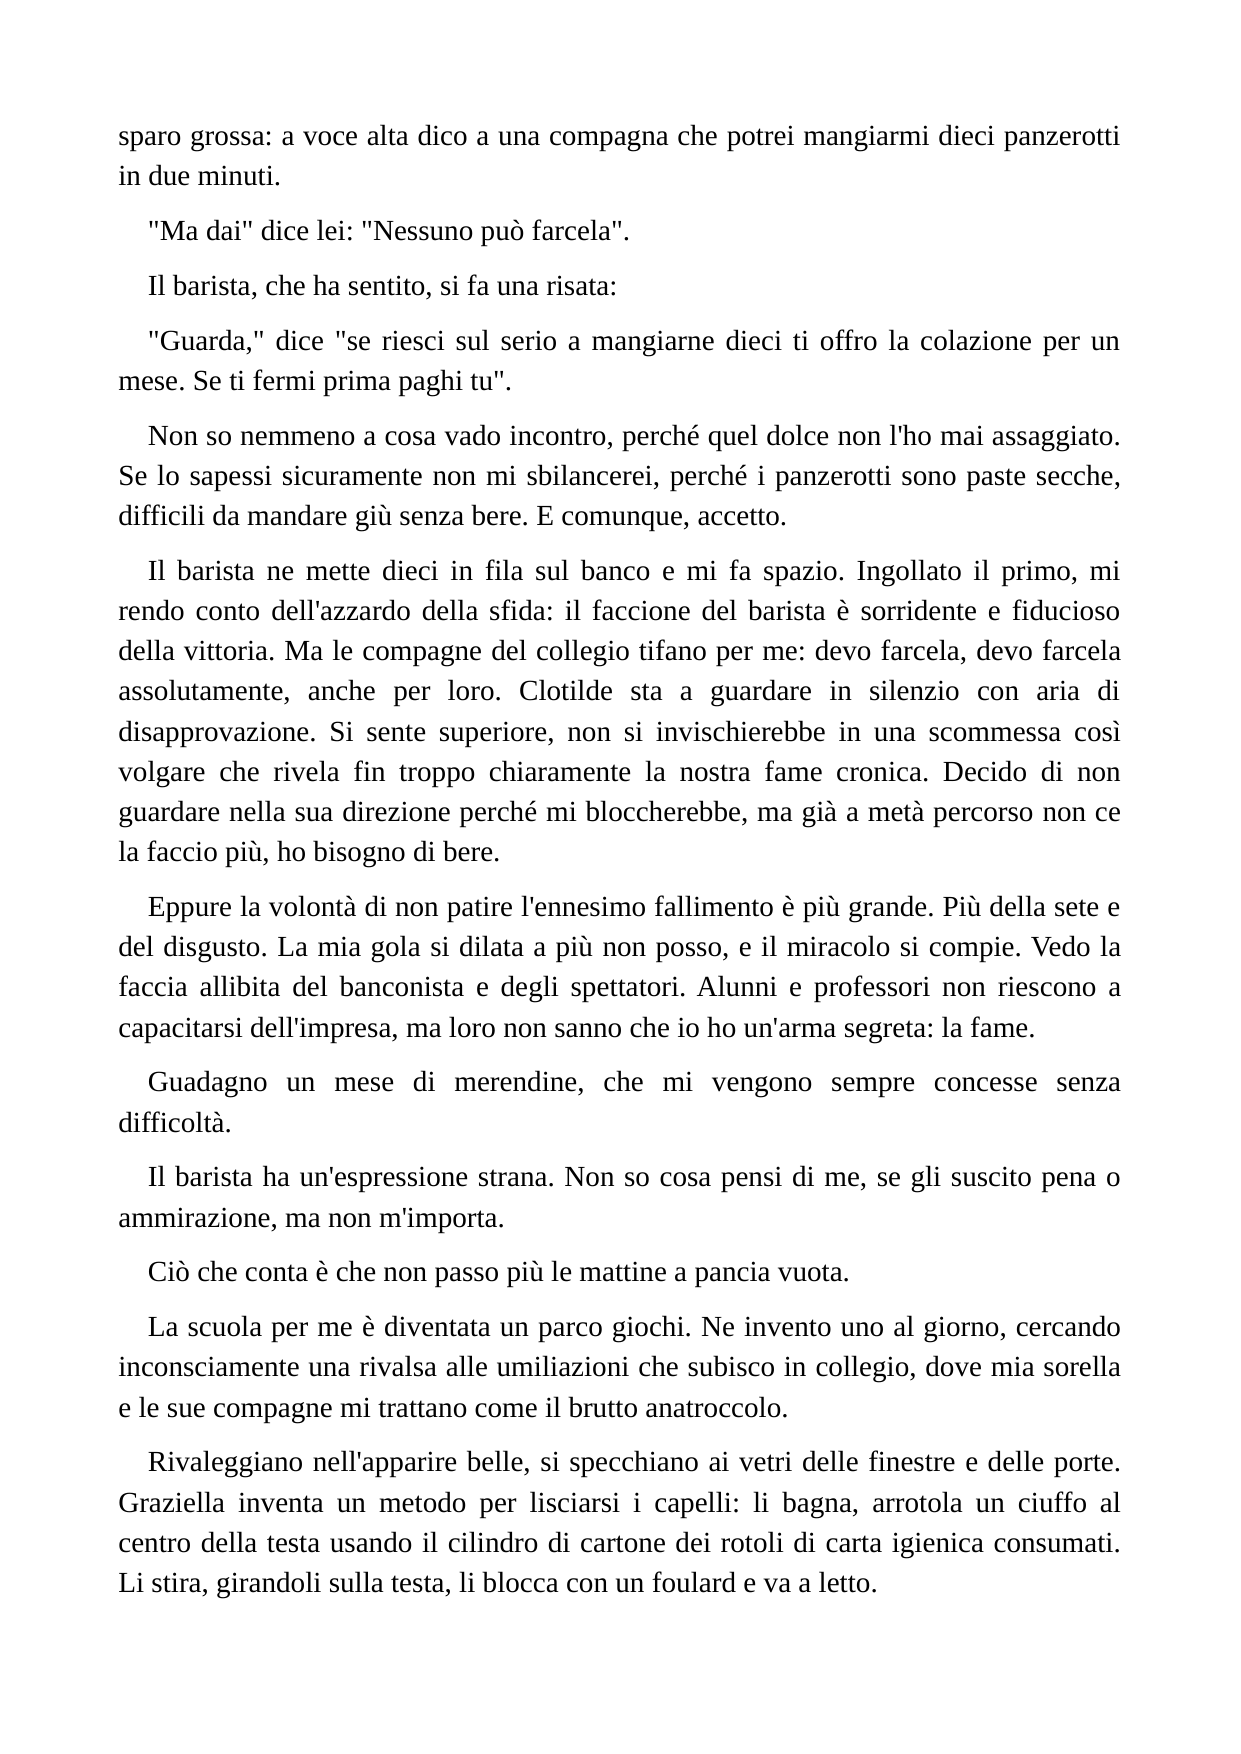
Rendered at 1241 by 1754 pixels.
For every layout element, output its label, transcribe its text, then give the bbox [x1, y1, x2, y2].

text "Guarda," dice "se riesci sul serio a mangiarne dieci ti offro la colazione per un mese. Se ti fermi prima paghi tu". [118, 323, 1122, 396]
text Ciò che conta è che non passo più le mattine a pancia vuota. [118, 1254, 1122, 1288]
text Il barista, che ha sentito, si fa una risata: [118, 268, 1122, 301]
text La scuola per me è diventata un parco giochi. Ne invento uno al giorno, cercando inconsciamente una rivalsa alle umiliazioni che subisco in collegio, dove mia sorella e le sue compagne mi trattano come il brutto anatroccolo. [118, 1309, 1122, 1423]
text Il barista ne mette dieci in fila sul banco e mi fa spazio. Ingollato il primo, mi rendo conto dell'azzardo della sfida: il faccione del barista è sorridente e fiducioso della vittoria. Ma le compagne del collegio tifano per me: devo farcela, devo farcela assolutamente, anche per loro. Clotilde sta a guardare in silenzio con aria di disapprovazione. Si sente superiore, non si invischierebbe in una scommessa così volgare che rivela fin troppo chiaramente la nostra fame cronica. Decido di non guardare nella sua direzione perché mi bloccherebbe, ma già a metà percorso non ce la faccio più, ho bisogno di bere. [118, 553, 1122, 868]
text Non so nemmeno a cosa vado incontro, perché quel dolce non l'ho mai assaggiato. Se lo sapessi sicuramente non mi sbilancerei, perché i panzerotti sono paste secche, difficili da mandare giù senza bere. E comunque, accetto. [118, 418, 1122, 532]
text Il barista ha un'espressione strana. Non so cosa pensi di me, se gli suscito pena o ammirazione, ma non m'importa. [118, 1159, 1122, 1233]
text Rivaleggiano nell'apparire belle, si specchiano ai vetri delle finestre e delle porte. Graziella inventa un metodo per lisciarsi i capelli: li bagna, arrotola un ciuffo al centro della testa usando il cilindro di cartone dei rotoli di carta igienica consumati. Li stira, girandoli sulla testa, li blocca con un foulard e va a letto. [118, 1444, 1122, 1599]
text Eppure la volontà di non patire l'ennesimo fallimento è più grande. Più della sete e del disgusto. La mia gola si dilata a più non posso, e il miracolo si compie. Vedo la faccia allibita del banconista e degli spettatori. Alunni e professori non riescono a capacitarsi dell'impresa, ma loro non sanno che io ho un'arma segreta: la fame. [118, 889, 1122, 1043]
text sparo grossa: a voce alta dico a una compagna che potrei mangiarmi dieci panzerotti in due minuti. [118, 118, 1122, 192]
text Guadagno un mese di merendine, che mi vengono sempre concesse senza difficoltà. [118, 1064, 1122, 1138]
text "Ma dai" dice lei: "Nessuno può farcela". [118, 213, 1122, 247]
